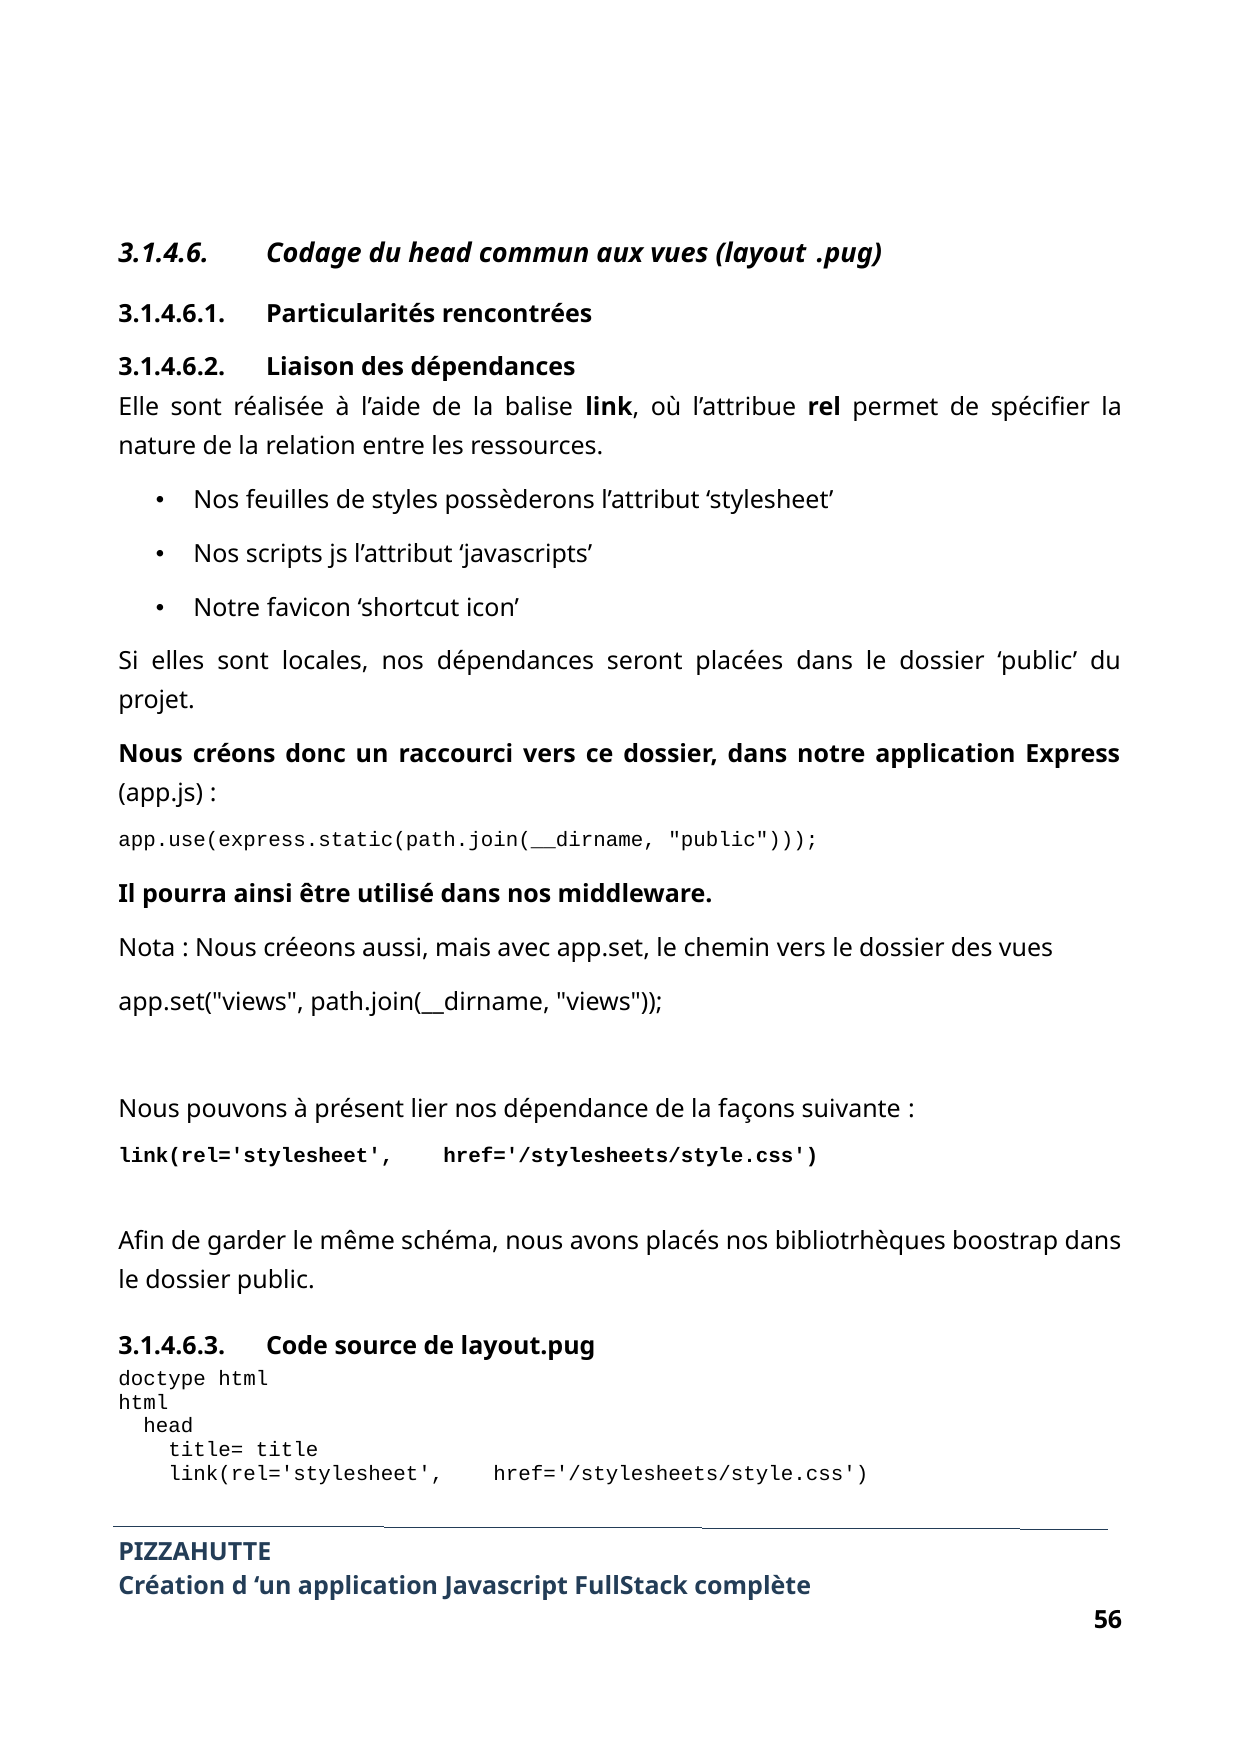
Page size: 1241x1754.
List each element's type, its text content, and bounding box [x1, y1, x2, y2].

text Nous créons donc un raccourci vers ce dossier, dans notre application Express (app.js) : [118, 736, 1122, 809]
text Nous pouvons à présent lier nos dépendance de la façons suivante : [118, 1091, 1122, 1125]
text title= title [118, 1439, 1122, 1463]
subtitle Particularités rencontrées [118, 296, 1122, 330]
subtitle Liaison des dépendances [118, 348, 1122, 383]
text link(rel='stylesheet', href='/stylesheets/style.css') [118, 1463, 1122, 1486]
text head [118, 1415, 1122, 1439]
list Nos scripts js l’attribut ‘javascripts’ [156, 536, 1122, 569]
text Afin de garder le même schéma, nous avons placés nos bibliotrhèques boostrap dans le dossier public. [118, 1222, 1122, 1296]
subtitle Codage du head commun aux vues (layout .pug) [118, 234, 1122, 271]
subtitle Code source de layout.pug [118, 1328, 1122, 1362]
list Nos feuilles de styles possèderons l’attribut ‘stylesheet’ [156, 482, 1122, 516]
text Elle sont réalisée à l’aide de la balise link, où l’attribue rel permet de spécifier la nature de la relation entre les ressources. [118, 389, 1122, 462]
text link(rel='stylesheet', href='/stylesheets/style.css') [118, 1145, 1122, 1168]
text app.use(express.static(path.join(__dirname, "public"))); [118, 829, 1122, 852]
text app.set("views", path.join(__dirname, "views")); [118, 984, 1122, 1018]
text doctype html [118, 1368, 1122, 1392]
list Notre favicon ‘shortcut icon’ [156, 589, 1122, 623]
text Nota : Nous créeons aussi, mais avec app.set, le chemin vers le dossier des vues [118, 930, 1122, 964]
text Il pourra ainsi être utilisé dans nos middleware. [118, 876, 1122, 910]
text html [118, 1392, 1122, 1415]
text Si elles sont locales, nos dépendances seront placées dans le dossier ‘public’ du projet. [118, 643, 1122, 716]
